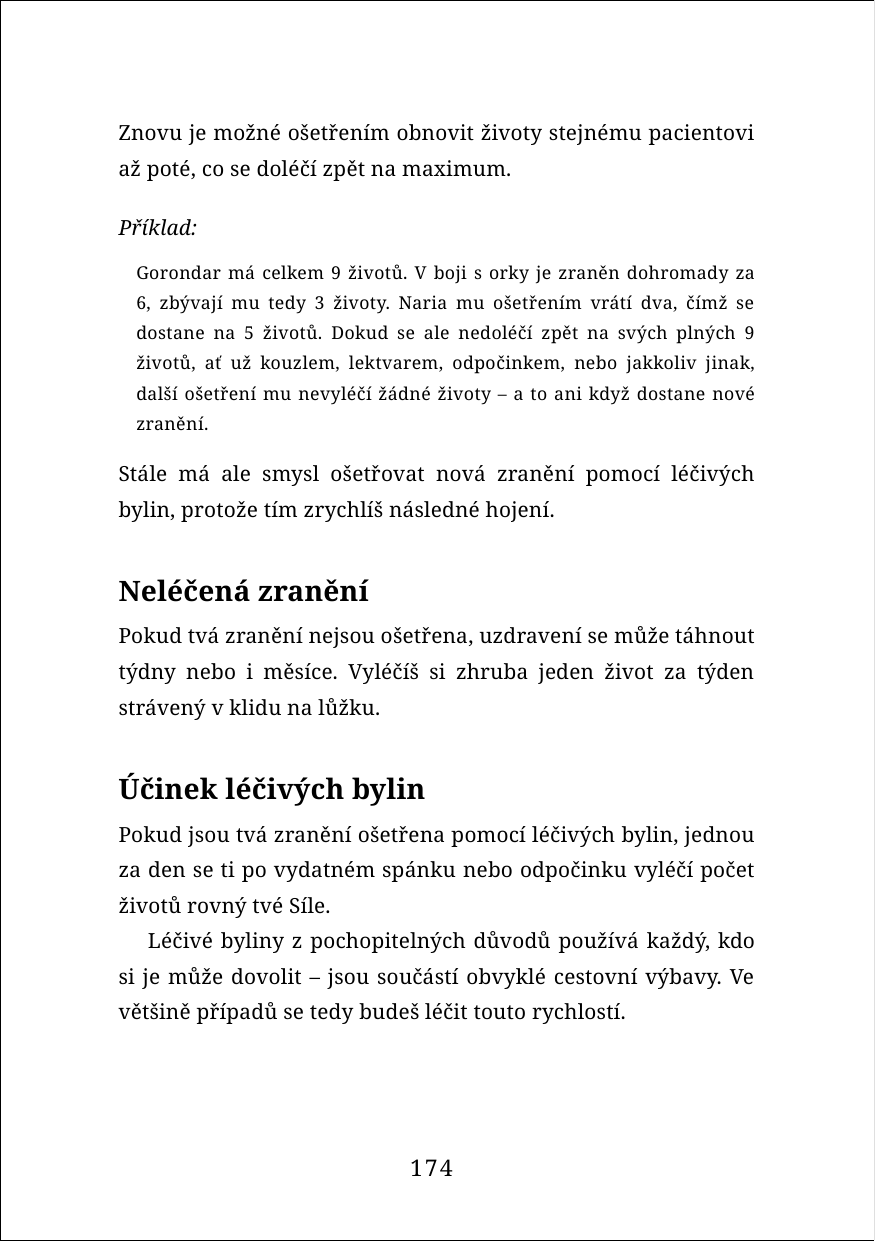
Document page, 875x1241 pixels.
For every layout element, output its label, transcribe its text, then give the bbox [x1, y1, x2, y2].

text Znovu je možné ošetřením obnovit životy stejnému pacientovi až poté, co se doléčí zpět na maximum. [118, 118, 756, 182]
text Gorondar má celkem 9 životů. V boji s orky je zraněn dohromady za 6, zbývají mu tedy 3 životy. Naria mu ošetřením vrátí dva, čímž se dostane na 5 životů. Dokud se ale nedoléčí zpět na svých plných 9 životů, ať už kouzlem, lektvarem, odpočinkem, nebo jakkoliv jinak, další ošetření mu nevyléčí žádné životy – a to ani když dostane nové zranění. [136, 260, 756, 435]
text Pokud tvá zranění nejsou ošetřena, uzdravení se může táhnout týdny nebo i měsíce. Vyléčíš si zhruba jeden život za týden strávený v klidu na lůžku. [118, 622, 756, 721]
text Stále má ale smysl ošetřovat nová zranění pomocí léčivých bylin, protože tím zrychlíš následné hojení. [118, 459, 756, 523]
text Příklad: [118, 213, 756, 241]
subtitle Neléčená zranění [118, 572, 756, 610]
text Pokud jsou tvá zranění ošetřena pomocí léčivých bylin, jednou za den se ti po vydatném spánku nebo odpočinku vyléčí počet životů rovný tvé Síle. Léčivé byliny z pochopitelných důvodů používá každý, kdo si je může dovolit – jsou součástí obvyklé cestovní výbavy. Ve většině případů se tedy budeš léčit touto rychlostí. [118, 820, 756, 1026]
subtitle Účinek léčivých bylin [118, 769, 756, 808]
